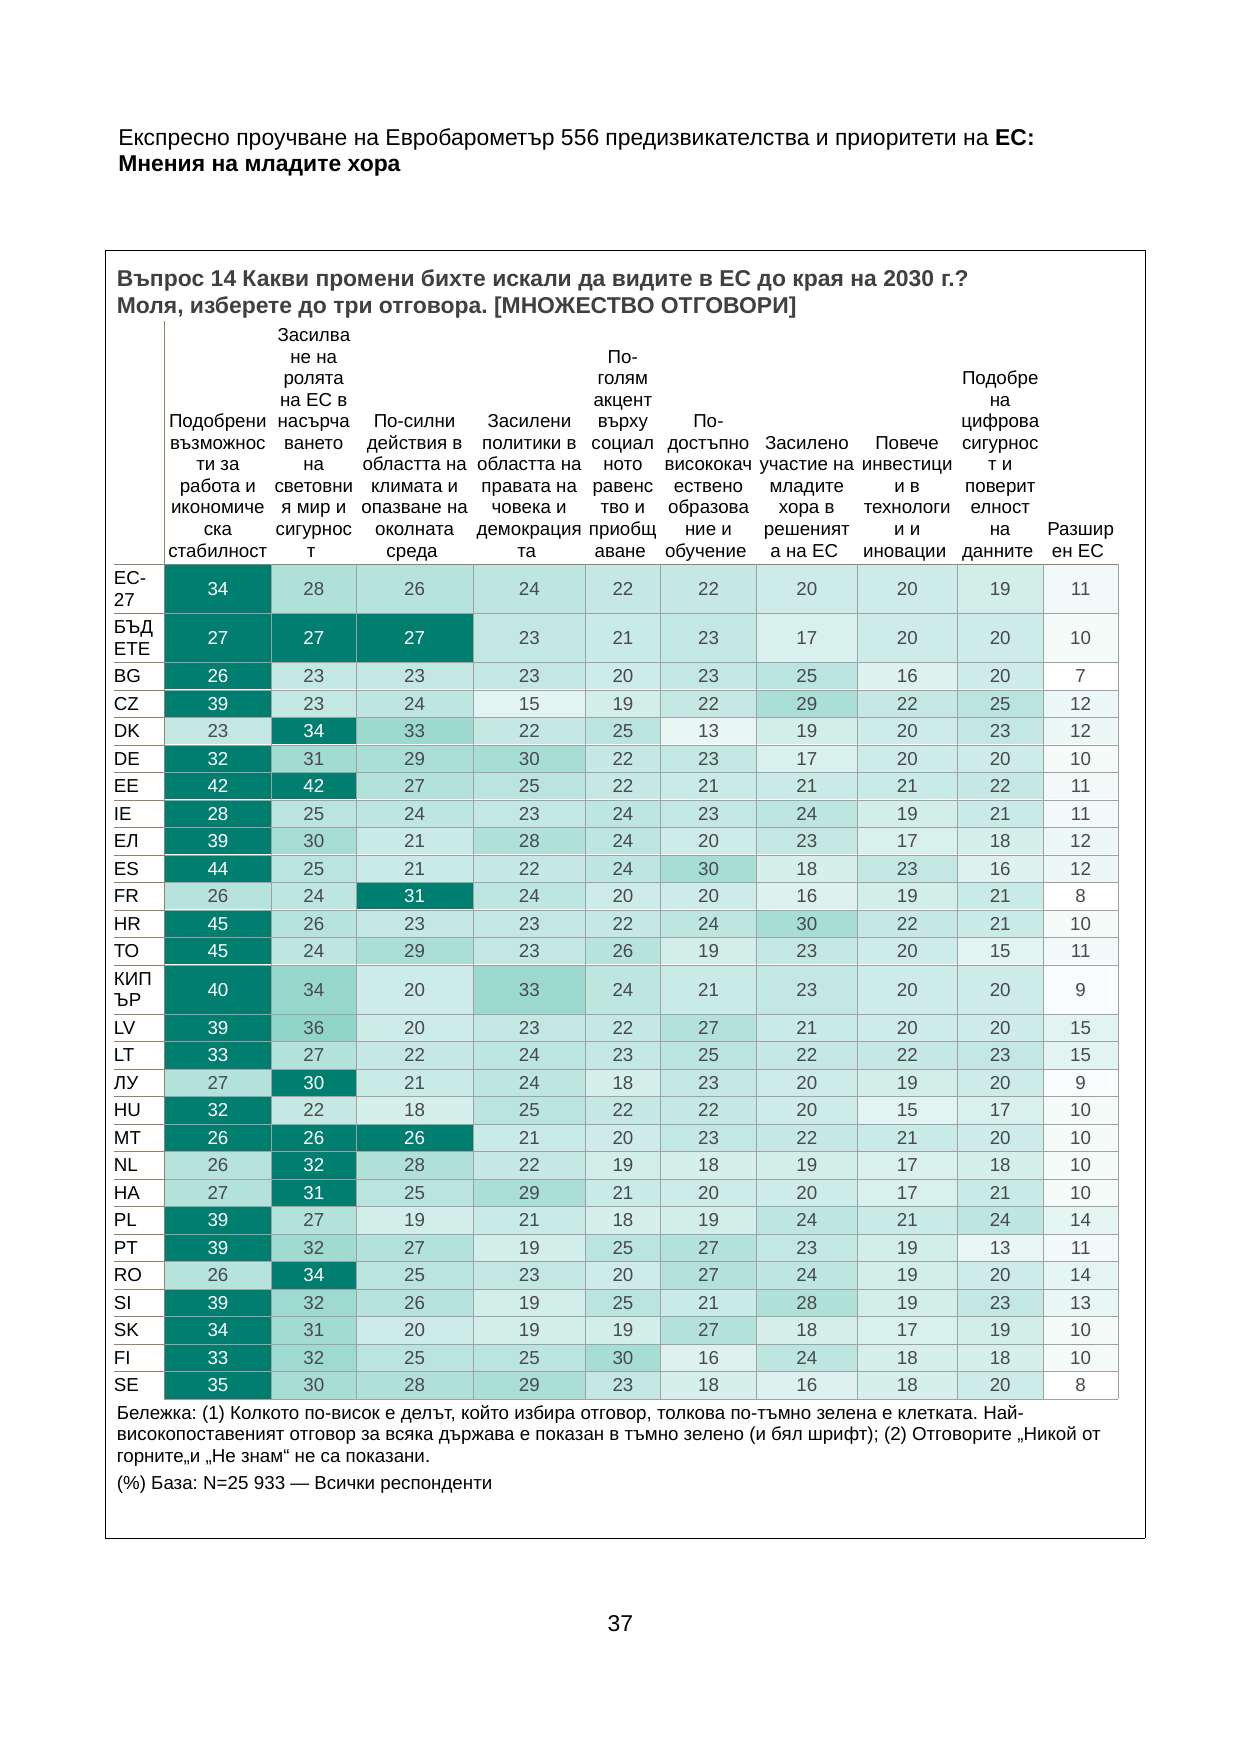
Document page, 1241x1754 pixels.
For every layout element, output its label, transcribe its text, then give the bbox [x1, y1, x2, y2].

table_cell 22 [858, 691, 957, 717]
table_cell 27 [357, 773, 473, 799]
table_cell [114, 321, 164, 564]
table_cell 20 [958, 746, 1043, 772]
table_cell 28 [165, 801, 271, 827]
table_cell 17 [858, 1317, 957, 1344]
table_cell NL [114, 1152, 164, 1179]
table_cell (%) База: N=25 933 — Всички респонденти [114, 1469, 1118, 1497]
table_cell 21 [357, 828, 473, 854]
table_cell 8 [1044, 1372, 1118, 1399]
table_cell 25 [357, 1345, 473, 1371]
table_cell SI [114, 1290, 164, 1316]
table_cell 25 [586, 1290, 660, 1316]
table_cell 23 [357, 911, 473, 937]
table_cell 21 [586, 614, 660, 662]
table_cell 25 [586, 1235, 660, 1261]
table_cell 19 [958, 565, 1043, 613]
table_cell 23 [757, 828, 857, 854]
table_cell 10 [1044, 1345, 1118, 1371]
table_cell 26 [272, 911, 356, 937]
table_cell 23 [858, 856, 957, 882]
table_cell 19 [357, 1207, 473, 1234]
table_cell 30 [474, 746, 585, 772]
table_cell 29 [357, 746, 473, 772]
table_cell 28 [357, 1372, 473, 1399]
table_cell 15 [1044, 1042, 1118, 1069]
table_cell 25 [661, 1042, 756, 1069]
table_cell 20 [757, 1070, 857, 1096]
table_cell 19 [858, 1070, 957, 1096]
table_cell 34 [165, 565, 271, 613]
table_cell 39 [165, 1235, 271, 1261]
table_cell 15 [958, 938, 1043, 964]
table_cell КИПЪР [114, 966, 164, 1014]
table_cell 20 [958, 1262, 1043, 1289]
table_cell 45 [165, 938, 271, 964]
table_cell 22 [586, 773, 660, 799]
table_cell 24 [757, 801, 857, 827]
table_cell 24 [757, 1345, 857, 1371]
table_cell 22 [858, 1042, 957, 1069]
table_cell 21 [757, 1015, 857, 1041]
table_cell 18 [858, 1372, 957, 1399]
table_cell 23 [474, 801, 585, 827]
table_cell 16 [958, 856, 1043, 882]
table_cell 20 [586, 1262, 660, 1289]
table_cell 23 [474, 614, 585, 662]
table_cell По-достъпно висококачествено образование и обучение [660, 321, 756, 564]
table_cell 22 [757, 1042, 857, 1069]
table_cell 22 [757, 1125, 857, 1151]
table_cell Разширен ЕС [1043, 321, 1118, 564]
table_cell 32 [272, 1152, 356, 1179]
table_cell 24 [474, 565, 585, 613]
table_cell 25 [474, 1345, 585, 1371]
table_cell 20 [958, 966, 1043, 1014]
table_cell 18 [661, 1372, 756, 1399]
table_cell 26 [586, 938, 660, 964]
table_cell 36 [272, 1015, 356, 1041]
table_cell 16 [858, 663, 957, 689]
table_cell 23 [474, 911, 585, 937]
table_cell 26 [165, 1152, 271, 1179]
table_cell 22 [858, 911, 957, 937]
table_cell 19 [586, 1317, 660, 1344]
table_cell 21 [958, 911, 1043, 937]
table_cell 21 [661, 966, 756, 1014]
table_cell 22 [357, 1042, 473, 1069]
table_cell 27 [357, 614, 473, 662]
table_cell Засилване на ролята на ЕС в насърчаването на световния мир и сигурност [271, 321, 356, 564]
table_cell 19 [858, 883, 957, 909]
table_cell 39 [165, 828, 271, 854]
table_cell 20 [958, 1070, 1043, 1096]
table_cell 28 [357, 1152, 473, 1179]
table_cell 23 [661, 663, 756, 689]
table_cell 10 [1044, 911, 1118, 937]
table_cell 31 [272, 1180, 356, 1206]
table_cell 33 [165, 1042, 271, 1069]
table_cell 24 [357, 691, 473, 717]
table_cell 35 [165, 1372, 271, 1399]
table_cell 20 [958, 1125, 1043, 1151]
table_cell 15 [1044, 1015, 1118, 1041]
table_cell 25 [474, 773, 585, 799]
table_cell 27 [165, 1070, 271, 1096]
table_cell 29 [474, 1180, 585, 1206]
table_cell 21 [858, 1125, 957, 1151]
table_cell 20 [858, 718, 957, 744]
table_cell 22 [474, 718, 585, 744]
table_cell 21 [474, 1125, 585, 1151]
table_cell 20 [661, 883, 756, 909]
table_cell 24 [474, 1070, 585, 1096]
table_cell 22 [586, 911, 660, 937]
table_cell DK [114, 718, 164, 744]
table_cell 23 [357, 663, 473, 689]
table_cell 20 [757, 565, 857, 613]
table_cell 26 [357, 1125, 473, 1151]
table_cell 21 [958, 801, 1043, 827]
table_cell 19 [958, 1317, 1043, 1344]
table_cell 22 [474, 1152, 585, 1179]
table_cell 20 [661, 828, 756, 854]
table_cell 9 [1044, 966, 1118, 1014]
table_cell MT [114, 1125, 164, 1151]
table_cell 30 [757, 911, 857, 937]
table_cell 10 [1044, 746, 1118, 772]
table_cell 19 [586, 691, 660, 717]
table_cell DE [114, 746, 164, 772]
table_cell 39 [165, 691, 271, 717]
table_cell Засилени политики в областта на правата на човека и демокрацията [473, 321, 585, 564]
table_cell 18 [586, 1207, 660, 1234]
table_cell 12 [1044, 828, 1118, 854]
table_cell 27 [272, 614, 356, 662]
table_cell 12 [1044, 856, 1118, 882]
table_cell 24 [586, 856, 660, 882]
table_cell 19 [757, 1152, 857, 1179]
table_cell 31 [272, 1317, 356, 1344]
table_cell RO [114, 1262, 164, 1289]
table_cell HU [114, 1097, 164, 1124]
table_cell 17 [757, 614, 857, 662]
table_cell 27 [661, 1235, 756, 1261]
table_cell Подобрени възможности за работа и икономическа стабилност [165, 321, 271, 564]
table_cell 14 [1044, 1262, 1118, 1289]
table_cell 30 [272, 1070, 356, 1096]
table_cell 23 [958, 1042, 1043, 1069]
table_cell 31 [357, 883, 473, 909]
table_cell 11 [1044, 565, 1118, 613]
table_cell 31 [272, 746, 356, 772]
table_cell 33 [357, 718, 473, 744]
table_cell 20 [858, 1015, 957, 1041]
table_cell 26 [272, 1125, 356, 1151]
table_cell 23 [661, 746, 756, 772]
table_cell 33 [474, 966, 585, 1014]
table_cell IE [114, 801, 164, 827]
table_cell 19 [586, 1152, 660, 1179]
table_cell FI [114, 1345, 164, 1371]
table_cell PT [114, 1235, 164, 1261]
table_cell 32 [272, 1345, 356, 1371]
table_cell ЕЛ [114, 828, 164, 854]
table_cell 20 [858, 938, 957, 964]
table_cell 18 [958, 828, 1043, 854]
table_cell Засилено участие на младите хора в решенията на ЕС [756, 321, 857, 564]
table_cell 24 [757, 1207, 857, 1234]
table_cell 24 [357, 801, 473, 827]
table_cell 21 [357, 856, 473, 882]
table_cell 19 [474, 1290, 585, 1316]
table_cell 24 [586, 966, 660, 1014]
table_cell 22 [661, 691, 756, 717]
table_cell 25 [757, 663, 857, 689]
table_cell 22 [586, 746, 660, 772]
table_cell 32 [165, 1097, 271, 1124]
table_cell 16 [757, 883, 857, 909]
table_cell 30 [661, 856, 756, 882]
table_cell 22 [661, 565, 756, 613]
table_cell LV [114, 1015, 164, 1041]
table_cell 21 [958, 1180, 1043, 1206]
table_cell 23 [586, 1042, 660, 1069]
table_cell 27 [661, 1015, 756, 1041]
table_cell 13 [661, 718, 756, 744]
table_cell 10 [1044, 614, 1118, 662]
table_cell 21 [586, 1180, 660, 1206]
table_cell 34 [272, 1262, 356, 1289]
table_cell 24 [757, 1262, 857, 1289]
table_cell 23 [661, 614, 756, 662]
table_cell 18 [958, 1152, 1043, 1179]
table_header [1043, 259, 1118, 321]
table_cell 27 [357, 1235, 473, 1261]
table_cell 23 [165, 718, 271, 744]
table_cell ЛУ [114, 1070, 164, 1096]
table_cell 23 [272, 691, 356, 717]
table_cell 26 [165, 883, 271, 909]
table_cell 29 [474, 1372, 585, 1399]
table_cell 25 [474, 1097, 585, 1124]
table_cell 17 [958, 1097, 1043, 1124]
table_cell 13 [958, 1235, 1043, 1261]
table_cell Бележка: (1) Колкото по-висок е делът, който избира отговор, толкова по-тъмно зелена е клетката. Най-високопоставеният отговор за всяка държава е показан в тъмно зелено (и бял шрифт); (2) Отговорите „Никой от горните„и „Не знам“ не са показани. [114, 1399, 1118, 1469]
table_cell 39 [165, 1207, 271, 1234]
table_cell 17 [858, 1152, 957, 1179]
table_cell 26 [165, 663, 271, 689]
table_cell 40 [165, 966, 271, 1014]
table_cell 26 [165, 1125, 271, 1151]
table_cell 16 [661, 1345, 756, 1371]
table_cell 23 [757, 938, 857, 964]
table_cell 20 [357, 966, 473, 1014]
table_cell ТО [114, 938, 164, 964]
table_cell 18 [757, 1317, 857, 1344]
table_cell 39 [165, 1015, 271, 1041]
table_cell 25 [272, 856, 356, 882]
table_cell 24 [586, 801, 660, 827]
table_cell 13 [1044, 1290, 1118, 1316]
table_cell 30 [272, 1372, 356, 1399]
table_cell 20 [958, 663, 1043, 689]
table_cell 10 [1044, 1152, 1118, 1179]
table_cell 17 [858, 828, 957, 854]
table_cell 18 [357, 1097, 473, 1124]
table_cell 24 [272, 938, 356, 964]
table_cell 20 [958, 1015, 1043, 1041]
table_cell 23 [272, 663, 356, 689]
table_cell Повече инвестиции в технологии и иновации [857, 321, 957, 564]
table_cell По-голям акцент върху социалното равенство и приобщаване [585, 321, 660, 564]
table_cell 23 [474, 938, 585, 964]
table_cell 18 [757, 856, 857, 882]
table_cell 23 [586, 1372, 660, 1399]
table_cell 22 [661, 1097, 756, 1124]
table_cell 10 [1044, 1097, 1118, 1124]
table_cell HR [114, 911, 164, 937]
table_cell 19 [757, 718, 857, 744]
table_cell 21 [757, 773, 857, 799]
table_cell 20 [858, 966, 957, 1014]
table_cell 30 [586, 1345, 660, 1371]
table_cell 22 [272, 1097, 356, 1124]
table_cell 20 [958, 1372, 1043, 1399]
table_cell 23 [661, 1070, 756, 1096]
table_cell 22 [474, 856, 585, 882]
table_cell НА [114, 1180, 164, 1206]
table_cell 19 [474, 1235, 585, 1261]
table_cell 42 [165, 773, 271, 799]
table_cell 32 [272, 1235, 356, 1261]
table_cell 17 [757, 746, 857, 772]
table_cell 42 [272, 773, 356, 799]
table_cell 27 [165, 1180, 271, 1206]
table_cell 8 [1044, 883, 1118, 909]
table_cell 27 [272, 1042, 356, 1069]
table_cell 25 [272, 801, 356, 827]
table_cell 20 [586, 883, 660, 909]
table_cell 15 [474, 691, 585, 717]
table_cell 21 [474, 1207, 585, 1234]
table_cell 32 [272, 1290, 356, 1316]
table_cell 14 [1044, 1207, 1118, 1234]
table_cell 21 [858, 773, 957, 799]
table_cell 25 [958, 691, 1043, 717]
table_cell 19 [661, 938, 756, 964]
table_cell 21 [661, 1290, 756, 1316]
table_cell 19 [474, 1317, 585, 1344]
table_cell 20 [958, 614, 1043, 662]
table_cell PL [114, 1207, 164, 1234]
table_cell 23 [474, 1015, 585, 1041]
table_cell 34 [272, 718, 356, 744]
table_cell 32 [165, 746, 271, 772]
table_cell 21 [357, 1070, 473, 1096]
table_cell 10 [1044, 1317, 1118, 1344]
table_cell 18 [958, 1345, 1043, 1371]
table_cell 10 [1044, 1125, 1118, 1151]
table_cell 7 [1044, 663, 1118, 689]
table_cell 24 [474, 1042, 585, 1069]
table_cell BG [114, 663, 164, 689]
table_cell 10 [1044, 1180, 1118, 1206]
table_cell 45 [165, 911, 271, 937]
table_cell 28 [272, 565, 356, 613]
table_cell 29 [757, 691, 857, 717]
table_cell 24 [958, 1207, 1043, 1234]
table_cell 21 [661, 773, 756, 799]
table_cell ES [114, 856, 164, 882]
table_cell 20 [757, 1097, 857, 1124]
table_cell 28 [474, 828, 585, 854]
table_cell 22 [958, 773, 1043, 799]
table_cell 26 [165, 1262, 271, 1289]
table_cell 23 [474, 1262, 585, 1289]
table_cell 23 [958, 718, 1043, 744]
table_cell 33 [165, 1345, 271, 1371]
table_cell 19 [661, 1207, 756, 1234]
table_cell 22 [586, 565, 660, 613]
table_cell 20 [357, 1015, 473, 1041]
table_cell 9 [1044, 1070, 1118, 1096]
table_cell 19 [858, 1290, 957, 1316]
table_cell 17 [858, 1180, 957, 1206]
table_cell Подобрена цифрова сигурност и поверителност на данните [957, 321, 1043, 564]
table_cell 25 [586, 718, 660, 744]
table_cell 27 [661, 1262, 756, 1289]
table_cell 20 [586, 1125, 660, 1151]
table_cell 11 [1044, 1235, 1118, 1261]
table_cell 21 [958, 883, 1043, 909]
table_cell CZ [114, 691, 164, 717]
table_cell 11 [1044, 938, 1118, 964]
table_cell 29 [357, 938, 473, 964]
table_cell 20 [586, 663, 660, 689]
table_cell 44 [165, 856, 271, 882]
table_cell 27 [661, 1317, 756, 1344]
table_cell 19 [858, 801, 957, 827]
table_cell 20 [357, 1317, 473, 1344]
table_cell 25 [357, 1262, 473, 1289]
table_cell 11 [1044, 773, 1118, 799]
table_cell 20 [858, 614, 957, 662]
table_cell 23 [958, 1290, 1043, 1316]
table_cell 24 [661, 911, 756, 937]
table_cell 23 [661, 801, 756, 827]
table_cell 23 [757, 966, 857, 1014]
table_cell 18 [858, 1345, 957, 1371]
table_cell 23 [474, 663, 585, 689]
table_cell 26 [357, 565, 473, 613]
table_cell 16 [757, 1372, 857, 1399]
table_cell 19 [858, 1235, 957, 1261]
table_cell SE [114, 1372, 164, 1399]
table_cell 25 [357, 1180, 473, 1206]
table_cell 18 [586, 1070, 660, 1096]
table_cell 27 [165, 614, 271, 662]
table_cell 18 [661, 1152, 756, 1179]
table_cell 24 [474, 883, 585, 909]
table_cell 26 [357, 1290, 473, 1316]
table_cell 20 [858, 565, 957, 613]
table_cell 34 [272, 966, 356, 1014]
table_cell EE [114, 773, 164, 799]
table_cell 21 [858, 1207, 957, 1234]
table_cell 24 [272, 883, 356, 909]
table_cell 30 [272, 828, 356, 854]
table_cell 28 [757, 1290, 857, 1316]
table_cell 12 [1044, 718, 1118, 744]
table_cell По-силни действия в областта на климата и опазване на околната среда [356, 321, 473, 564]
table_cell 15 [858, 1097, 957, 1124]
table_cell 23 [661, 1125, 756, 1151]
table_header Въпрос 14 Какви промени бихте искали да видите в ЕС до края на 2030 г.? Моля, изберете до три отговора. [МНОЖЕСТВО ОТГОВОРИ] [114, 259, 1043, 321]
table_cell 12 [1044, 691, 1118, 717]
table_cell 24 [586, 828, 660, 854]
table_cell 20 [661, 1180, 756, 1206]
table_cell 22 [586, 1097, 660, 1124]
table_cell SK [114, 1317, 164, 1344]
table_cell БЪДЕТЕ [114, 614, 164, 662]
table_cell 11 [1044, 801, 1118, 827]
table_cell FR [114, 883, 164, 909]
table_cell 20 [757, 1180, 857, 1206]
table_cell 34 [165, 1317, 271, 1344]
table_cell 39 [165, 1290, 271, 1316]
table_cell 23 [757, 1235, 857, 1261]
table_cell ЕС-27 [114, 565, 164, 613]
table_cell LT [114, 1042, 164, 1069]
table_cell 20 [858, 746, 957, 772]
table_cell 27 [272, 1207, 356, 1234]
table_cell 22 [586, 1015, 660, 1041]
table_cell 19 [858, 1262, 957, 1289]
